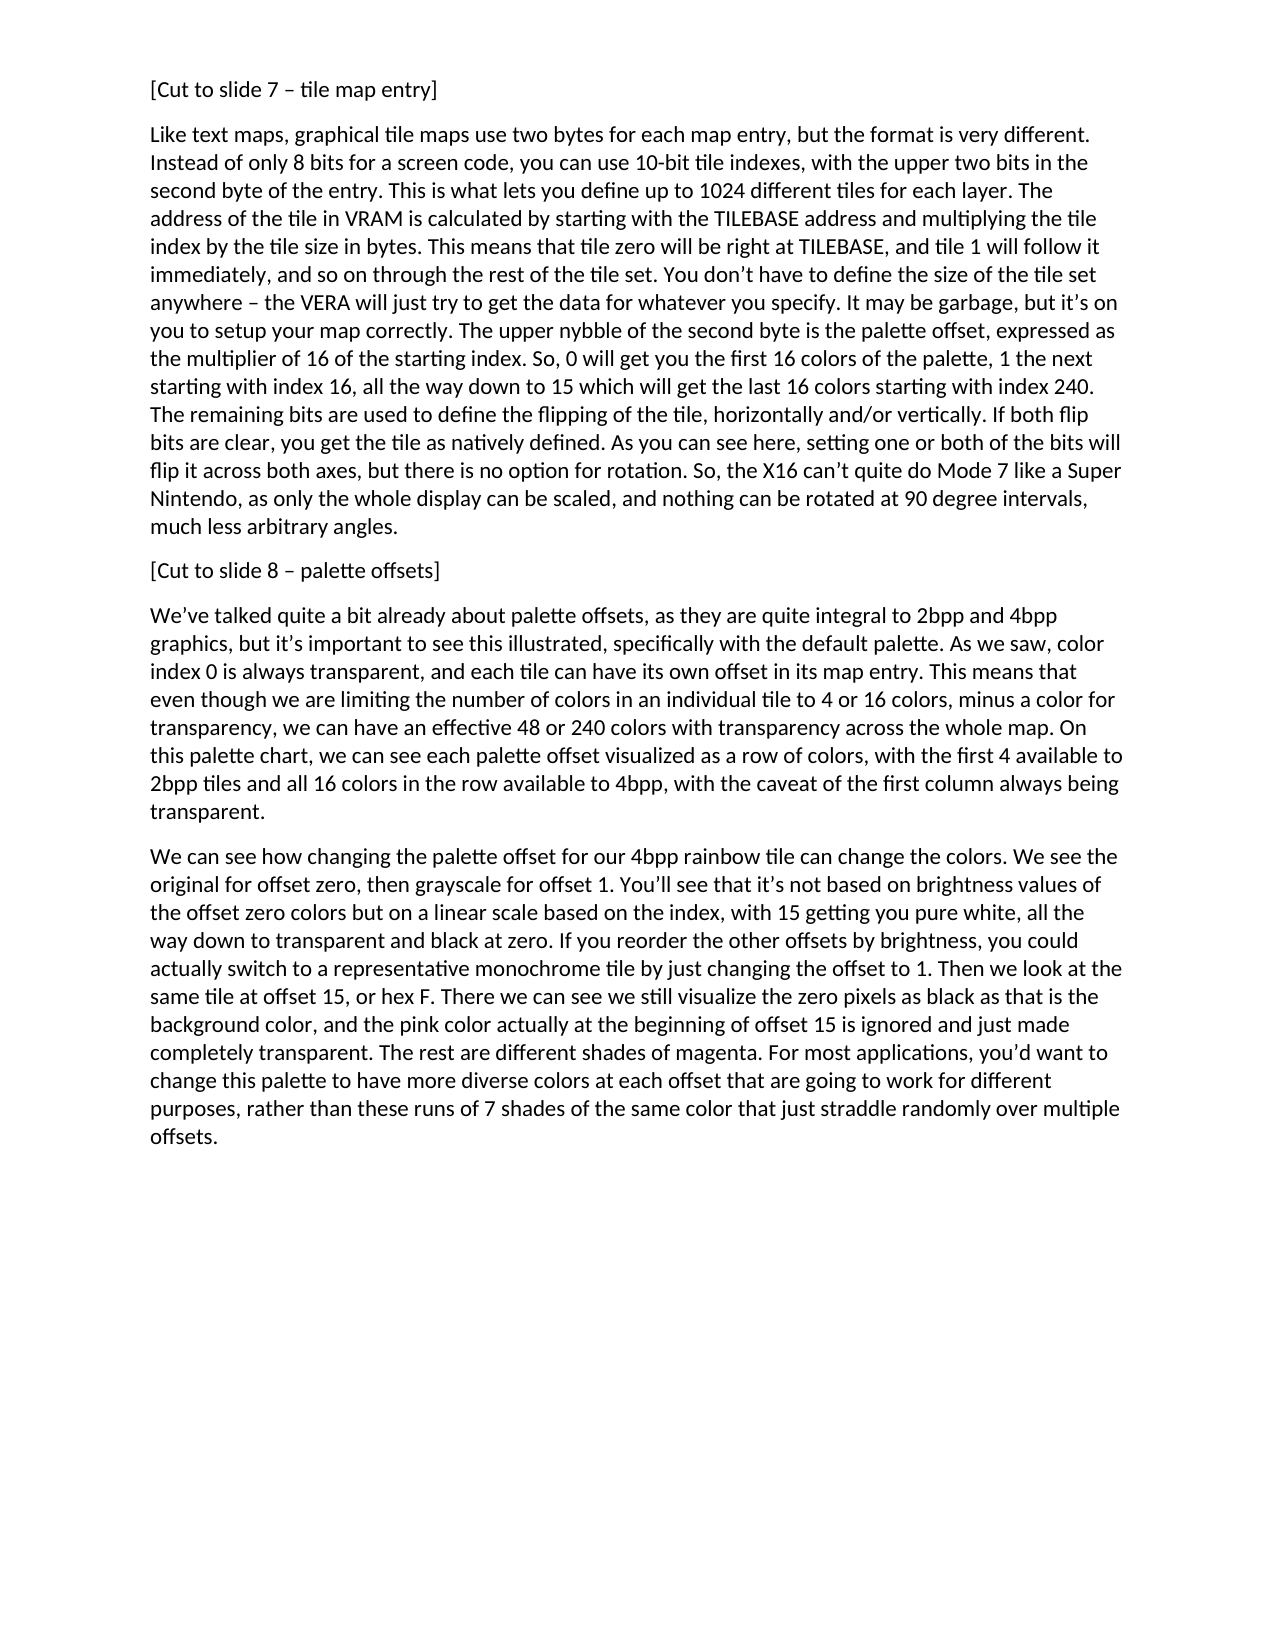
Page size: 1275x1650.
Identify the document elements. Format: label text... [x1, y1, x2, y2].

text Like text maps, graphical tile maps use two bytes for each map entry, but the format is very different. Instead of only 8 bits for a screen code, you can use 10-bit tile indexes, with the upper two bits in the second byte of the entry. This is what lets you define up to 1024 different tiles for each layer. The address of the tile in VRAM is calculated by starting with the TILEBASE address and multiplying the tile index by the tile size in bytes. This means that tile zero will be right at TILEBASE, and tile 1 will follow it immediately, and so on through the rest of the tile set. You don’t have to define the size of the tile set anywhere – the VERA will just try to get the data for whatever you specify. It may be garbage, but it’s on you to setup your map correctly. The upper nybble of the second byte is the palette offset, expressed as the multiplier of 16 of the starting index. So, 0 will get you the first 16 colors of the palette, 1 the next starting with index 16, all the way down to 15 which will get the last 16 colors starting with index 240. The remaining bits are used to define the flipping of the tile, horizontally and/or vertically. If both flip bits are clear, you get the tile as natively defined. As you can see here, setting one or both of the bits will flip it across both axes, but there is no option for rotation. So, the X16 can’t quite do Mode 7 like a Super Nintendo, as only the whole display can be scaled, and nothing can be rotated at 90 degree intervals, much less arbitrary angles. [150, 120, 1125, 540]
text [Cut to slide 8 – palette offsets] [150, 557, 1125, 585]
text We’ve talked quite a bit already about palette offsets, as they are quite integral to 2bpp and 4bpp graphics, but it’s important to see this illustrated, specifically with the default palette. As we saw, color index 0 is always transparent, and each tile can have its own offset in its map entry. This means that even though we are limiting the number of colors in an individual tile to 4 or 16 colors, minus a color for transparency, we can have an effective 48 or 240 colors with transparency across the whole map. On this palette chart, we can see each palette offset visualized as a row of colors, with the first 4 available to 2bpp tiles and all 16 colors in the row available to 4bpp, with the caveat of the first column always being transparent. [150, 601, 1125, 826]
text [Cut to slide 7 – tile map entry] [150, 75, 1125, 103]
text We can see how changing the palette offset for our 4bpp rainbow tile can change the colors. We see the original for offset zero, then grayscale for offset 1. You’ll see that it’s not based on brightness values of the offset zero colors but on a linear scale based on the index, with 15 getting you pure white, all the way down to transparent and black at zero. If you reorder the other offsets by brightness, you could actually switch to a representative monochrome tile by just changing the offset to 1. Then we look at the same tile at offset 15, or hex F. There we can see we still visualize the zero pixels as black as that is the background color, and the pink color actually at the beginning of offset 15 is ignored and just made completely transparent. The rest are different shades of magenta. For most applications, you’d want to change this palette to have more diverse colors at each offset that are going to work for different purposes, rather than these runs of 7 shades of the same color that just straddle randomly over multiple offsets. [150, 842, 1125, 1150]
